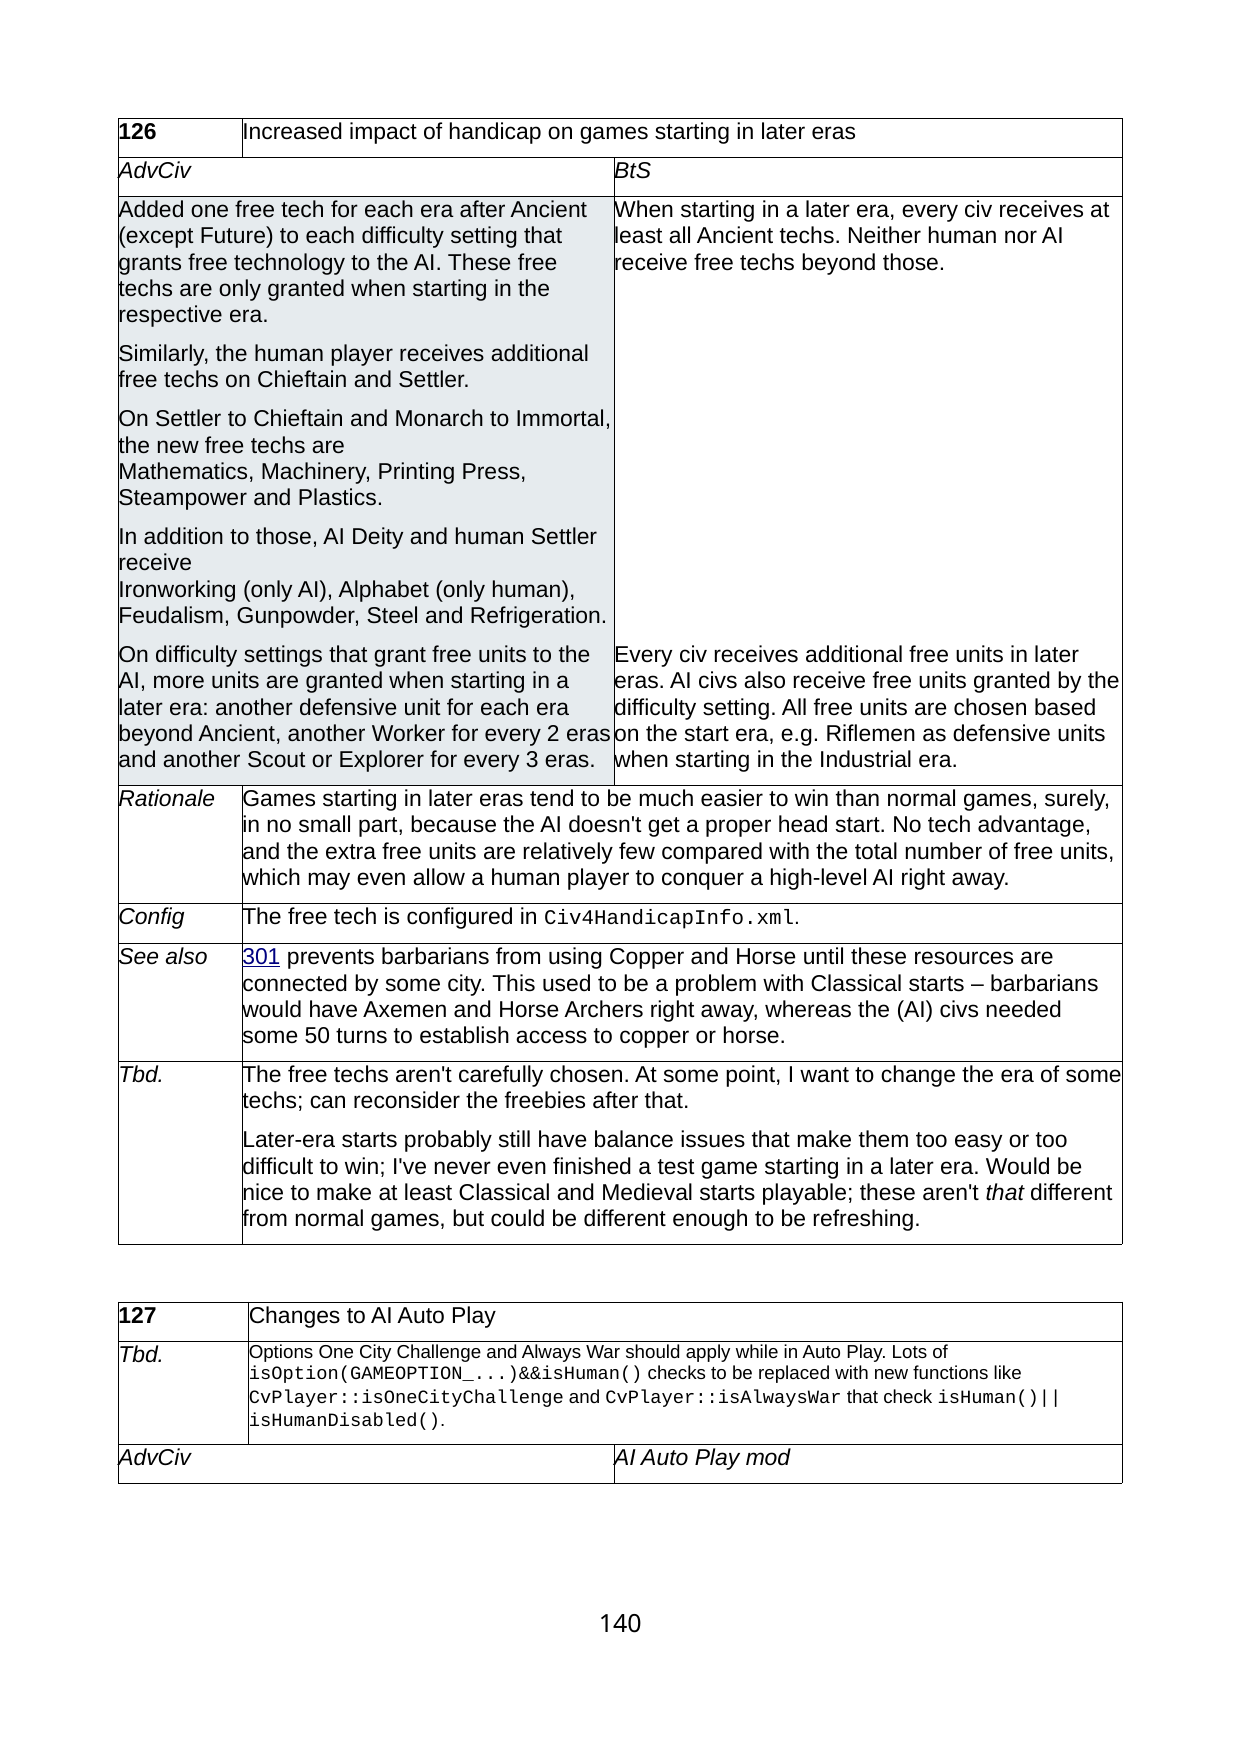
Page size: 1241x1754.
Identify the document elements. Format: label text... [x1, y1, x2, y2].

table_header Increased impact of handicap on games starting in later eras [243, 119, 1122, 157]
table_cell Tbd. [119, 1062, 242, 1244]
table_cell Rationale [119, 786, 242, 903]
table_header 126 [119, 119, 242, 157]
table_cell Options One City Challenge and Always War should apply while in Auto Play. Lots of isOption(GAMEOPTION_...)&&isHuman() checks to be replaced with new functions like CvPlayer::isOneCityChallenge and CvPlayer::isAlwaysWar that check isHuman()||isHumanDisabled(). [249, 1342, 1122, 1444]
table_cell Tbd. [119, 1342, 248, 1444]
table_cell 301 prevents barbarians from using Copper and Horse until these resources are connected by some city. This used to be a problem with Classical starts – barbarians would have Axemen and Horse Archers right away, whereas the (AI) civs needed some 50 turns to establish access to copper or horse. [243, 944, 1122, 1061]
table_cell Added one free tech for each era after Ancient (except Future) to each difficulty setting that grants free technology to the AI. These free techs are only granted when starting in the respective era. Similarly, the human player receives additional free techs on Chieftain and Settler. On Settler to Chieftain and Monarch to Immortal, the new free techs are Mathematics, Machinery, Printing Press, Steampower and Plastics. In addition to those, AI Deity and human Settler receive Ironworking (only AI), Alphabet (only human), Feudalism, Gunpowder, Steel and Refrigeration. On difficulty settings that grant free units to the AI, more units are granted when starting in a later era: another defensive unit for each era beyond Ancient, another Worker for every 2 eras and another Scout or Explorer for every 3 eras. [119, 197, 614, 785]
table_header Changes to AI Auto Play [249, 1303, 1122, 1341]
table_cell AdvCiv [119, 158, 614, 196]
table_header 127 [119, 1303, 248, 1341]
table_cell When starting in a later era, every civ receives at least all Ancient techs. Neither human nor AI receive free techs beyond those. Every civ receives additional free units in later eras. AI civs also receive free units granted by the difficulty setting. All free units are chosen based on the start era, e.g. Riflemen as defensive units when starting in the Industrial era. [615, 197, 1122, 785]
table_cell AI Auto Play mod [615, 1445, 1122, 1483]
table_cell Config [119, 904, 242, 943]
table_cell Games starting in later eras tend to be much easier to win than normal games, surely, in no small part, because the AI doesn't get a proper head start. No tech advantage, and the extra free units are relatively few compared with the total number of free units, which may even allow a human player to conquer a high-level AI right away. [243, 786, 1122, 903]
table_cell BtS [615, 158, 1122, 196]
table_cell The free techs aren't carefully chosen. At some point, I want to change the era of some techs; can reconsider the freebies after that. Later-era starts probably still have balance issues that make them too easy or too difficult to win; I've never even finished a test game starting in a later era. Would be nice to make at least Classical and Medieval starts playable; these aren't that different from normal games, but could be different enough to be refreshing. [243, 1062, 1122, 1244]
table_cell See also [119, 944, 242, 1061]
table_cell AdvCiv [119, 1445, 614, 1483]
table_cell The free tech is configured in Civ4HandicapInfo.xml. [243, 904, 1122, 943]
